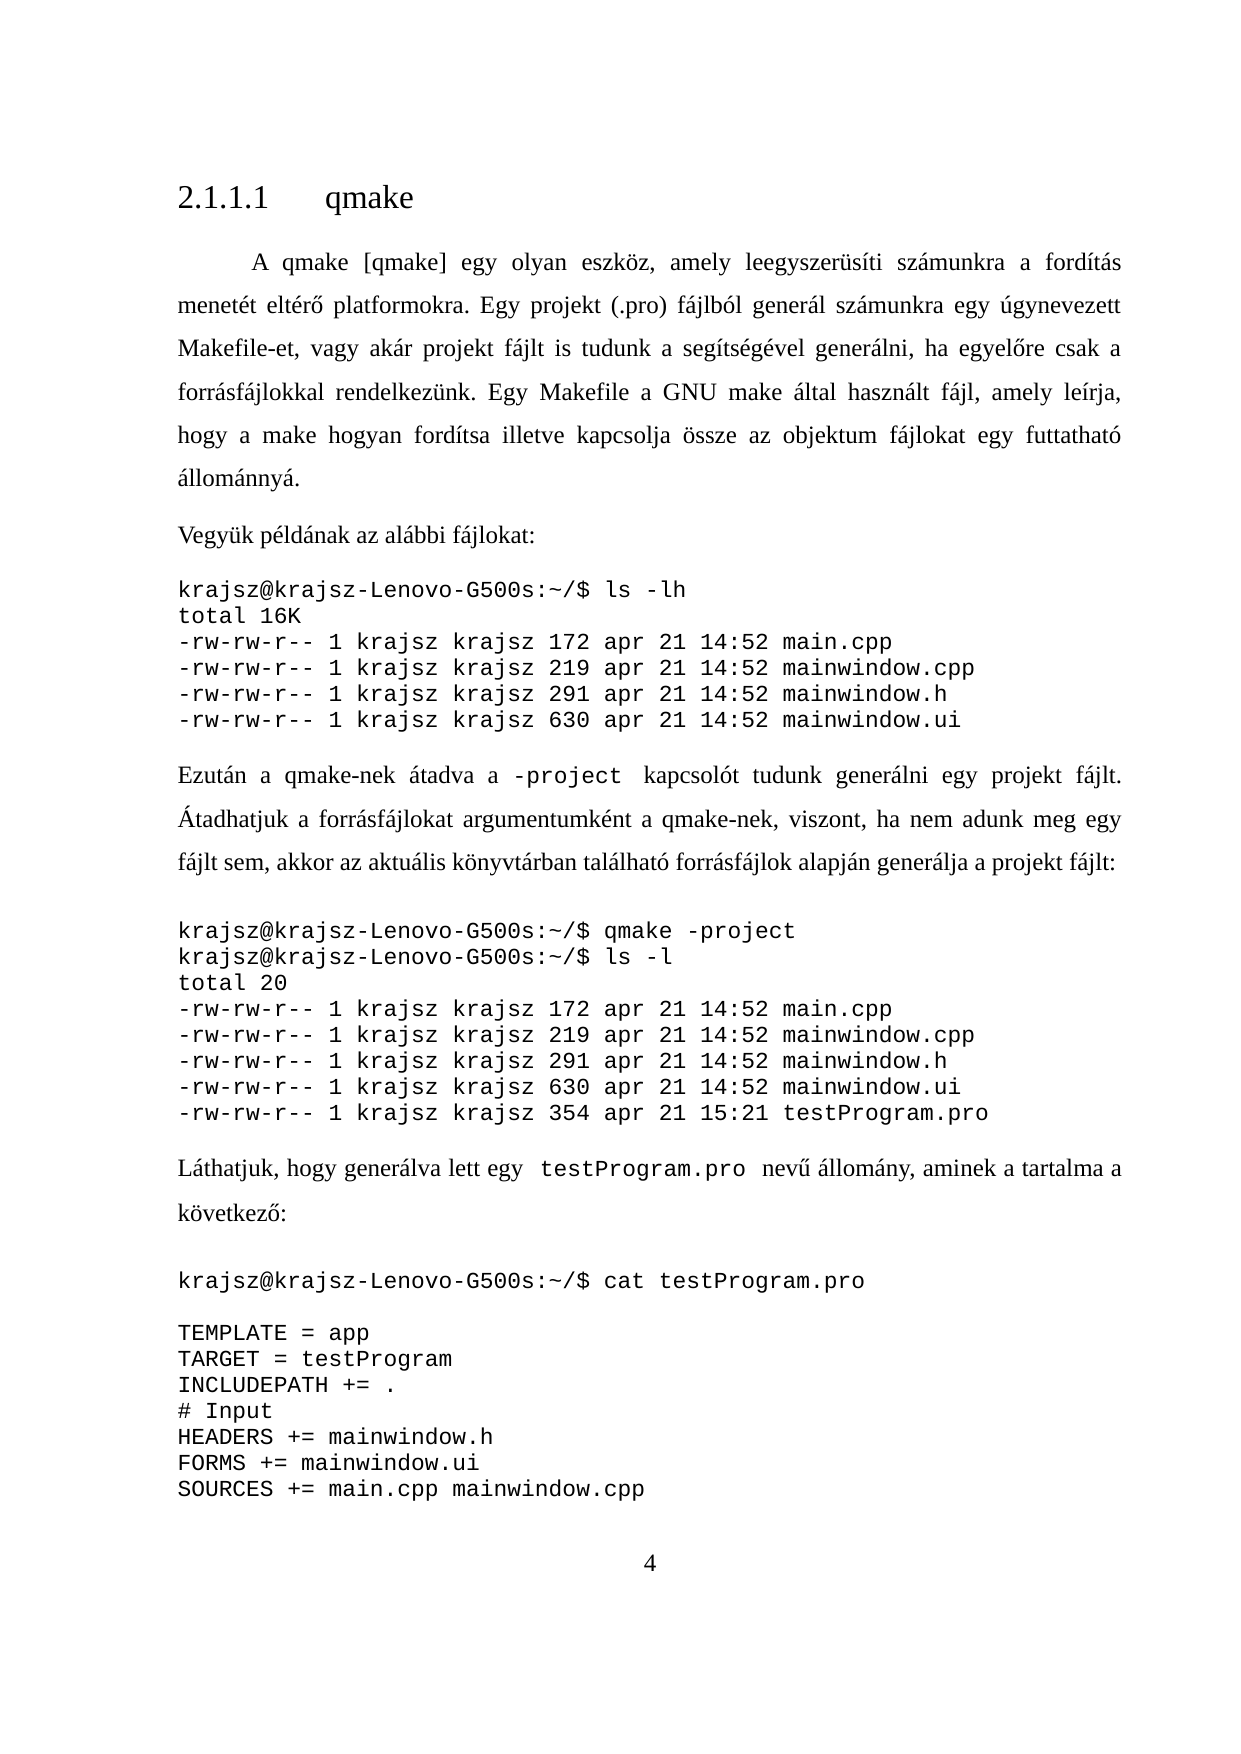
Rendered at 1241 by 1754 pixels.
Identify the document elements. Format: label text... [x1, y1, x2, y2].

text HEADERS += mainwindow.h [177, 1426, 1122, 1451]
text INCLUDEPATH += . [177, 1374, 1122, 1399]
text -rw-rw-r-- 1 krajsz krajsz 219 apr 21 14:52 mainwindow.cpp [177, 1023, 1122, 1049]
text A qmake [qmake] egy olyan eszköz, amely leegyszerüsíti számunkra a fordítás menetét eltérő platformokra. Egy projekt (.pro) fájlból generál számunkra egy úgynevezett Makefile-et, vagy akár projekt fájlt is tudunk a segítségével generálni, ha egyelőre csak a forrásfájlokkal rendelkezünk. Egy Makefile a GNU make által használt fájl, amely leírja, hogy a make hogyan fordítsa illetve kapcsolja össze az objektum fájlokat egy futtatható állománnyá. [177, 247, 1122, 492]
text FORMS += mainwindow.ui [177, 1451, 1122, 1477]
text krajsz@krajsz-Lenovo-G500s:~/$ ls -l [177, 945, 1122, 971]
text -rw-rw-r-- 1 krajsz krajsz 630 apr 21 14:52 mainwindow.ui [177, 708, 1122, 734]
text -rw-rw-r-- 1 krajsz krajsz 630 apr 21 14:52 mainwindow.ui [177, 1075, 1122, 1101]
text Ezután a qmake-nek átadva a -project kapcsolót tudunk generálni egy projekt fájlt. Átadhatjuk a forrásfájlokat argumentumként a qmake-nek, viszont, ha nem adunk meg egy fájlt sem, akkor az aktuális könyvtárban található forrásfájlok alapján generálja a projekt fájlt: [177, 760, 1122, 876]
text -rw-rw-r-- 1 krajsz krajsz 291 apr 21 14:52 mainwindow.h [177, 1049, 1122, 1075]
text -rw-rw-r-- 1 krajsz krajsz 219 apr 21 14:52 mainwindow.cpp [177, 656, 1122, 682]
text krajsz@krajsz-Lenovo-G500s:~/$ qmake -project [177, 919, 1122, 945]
text SOURCES += main.cpp mainwindow.cpp [177, 1477, 1122, 1503]
text # Input [177, 1399, 1122, 1426]
subtitle qmake [177, 177, 1122, 216]
text total 16K [177, 604, 1122, 630]
text Láthatjuk, hogy generálva lett egy testProgram.pro nevű állomány, aminek a tartalma a következő: [177, 1153, 1122, 1227]
text -rw-rw-r-- 1 krajsz krajsz 172 apr 21 14:52 main.cpp [177, 630, 1122, 656]
text TEMPLATE = app [177, 1322, 1122, 1348]
text krajsz@krajsz-Lenovo-G500s:~/$ cat testProgram.pro [177, 1270, 1122, 1296]
text -rw-rw-r-- 1 krajsz krajsz 291 apr 21 14:52 mainwindow.h [177, 682, 1122, 708]
text total 20 [177, 971, 1122, 997]
text -rw-rw-r-- 1 krajsz krajsz 354 apr 21 15:21 testProgram.pro [177, 1101, 1122, 1127]
text -rw-rw-r-- 1 krajsz krajsz 172 apr 21 14:52 main.cpp [177, 997, 1122, 1023]
text TARGET = testProgram [177, 1348, 1122, 1374]
text krajsz@krajsz-Lenovo-G500s:~/$ ls -lh [177, 578, 1122, 604]
text Vegyük példának az alábbi fájlokat: [177, 521, 1122, 549]
